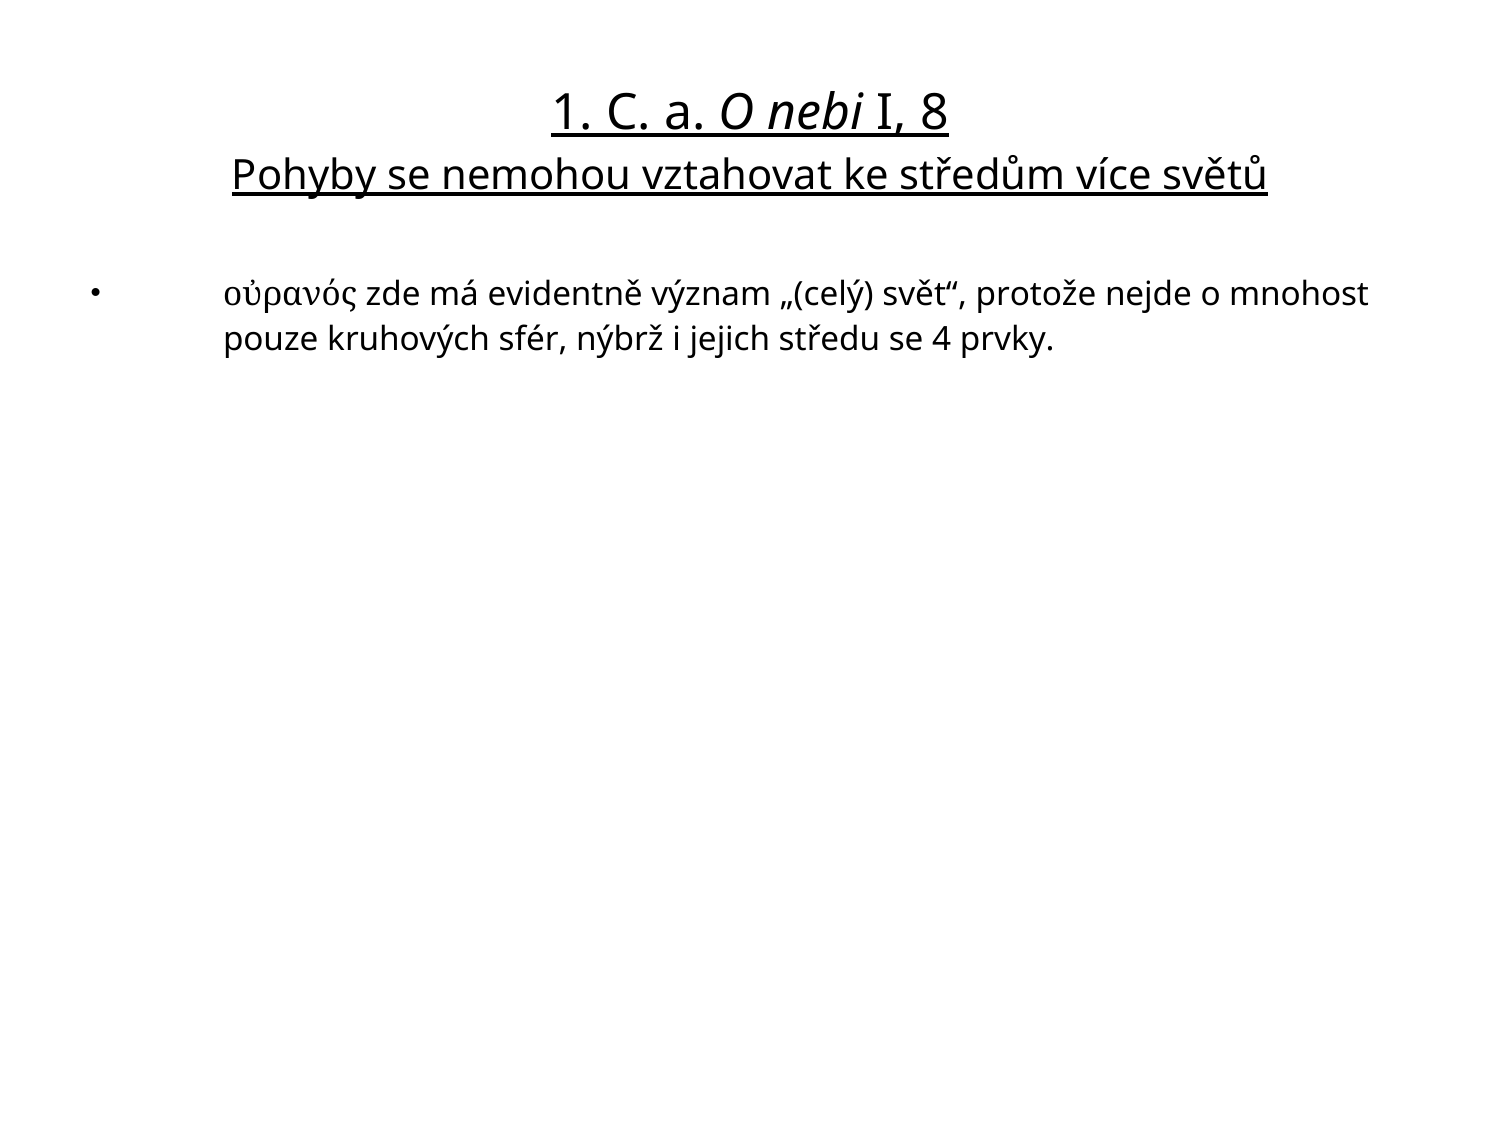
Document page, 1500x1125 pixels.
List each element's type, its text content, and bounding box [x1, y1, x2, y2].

title 1. C. a. O nebi I, 8 Pohyby se nemohou vztahovat ke středům více světů [75, 45, 1426, 233]
list οὐρανός zde má evidentně význam „(celý) svět“, protože nejde o mnohost pouze kruhových sfér, nýbrž i jejich středu se 4 prvky. [75, 262, 1426, 1035]
